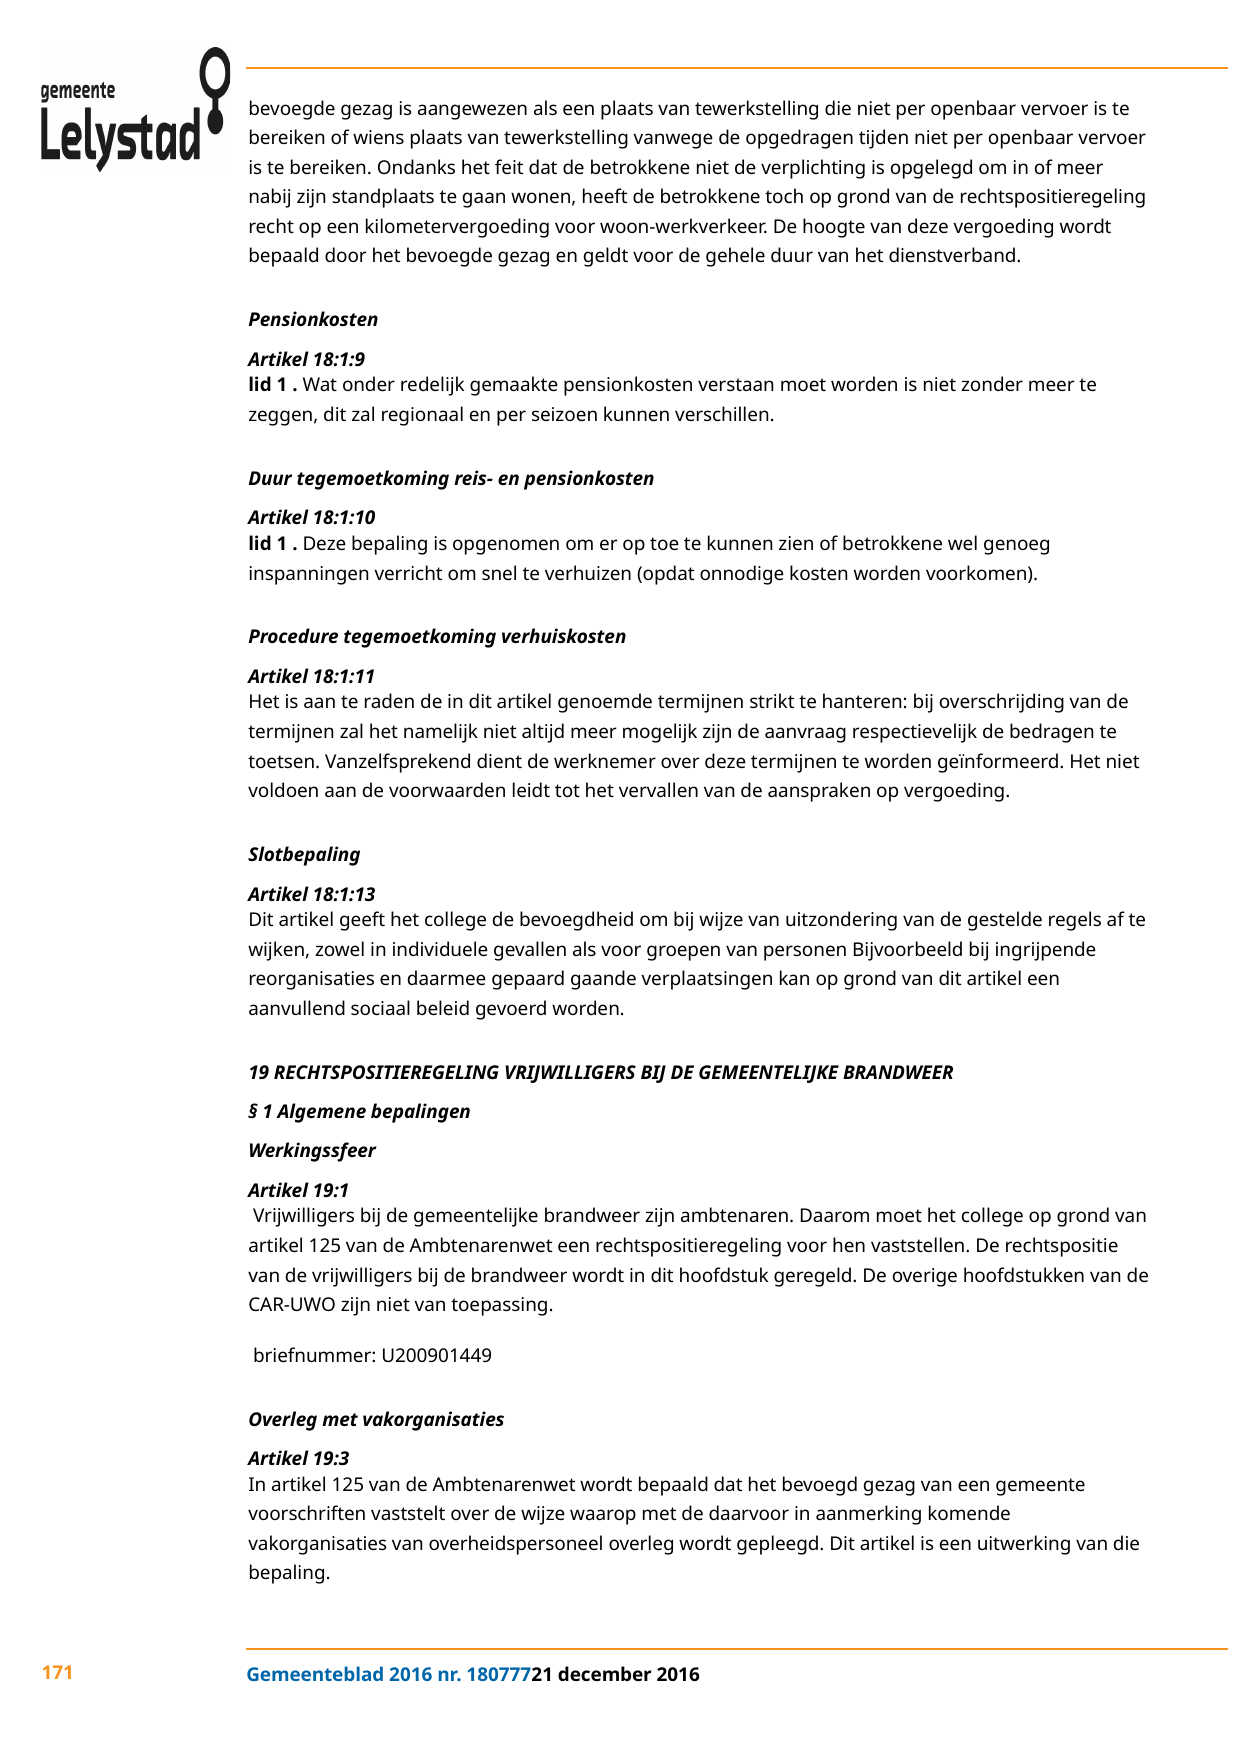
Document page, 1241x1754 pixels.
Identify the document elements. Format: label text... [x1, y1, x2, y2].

text lid 1 . Deze bepaling is opgenomen om er op toe te kunnen zien of betrokkene wel genoeg inspanningen verricht om snel te verhuizen (opdat onnodige kosten worden voorkomen). [248, 530, 1152, 586]
text Artikel 18:1:13 [248, 881, 1152, 906]
text Artikel 18:1:11 [248, 663, 1152, 689]
text Het is aan te raden de in dit artikel genoemde termijnen strikt te hanteren: bij overschrijding van de termijnen zal het namelijk niet altijd meer mogelijk zijn de aanvraag respectievelijk de bedragen te toetsen. Vanzelfsprekend dient de werknemer over deze termijnen te worden geïnformeerd. Het niet voldoen aan de voorwaarden leidt tot het vervallen van de aanspraken op vergoeding. [248, 689, 1152, 803]
text Artikel 18:1:9 [248, 346, 1152, 372]
text Pensionkosten [248, 307, 1152, 332]
text bevoegde gezag is aangewezen als een plaats van tewerkstelling die niet per openbaar vervoer is te bereiken of wiens plaats van tewerkstelling vanwege de opgedragen tijden niet per openbaar vervoer is te bereiken. Ondanks het feit dat de betrokkene niet de verplichting is opgelegd om in of meer nabij zijn standplaats te gaan wonen, heeft de betrokkene toch op grond van de rechtspositieregeling recht op een kilometervergoeding voor woon-werkverkeer. De hoogte van deze vergoeding wordt bepaald door het bevoegde gezag en geldt voor de gehele duur van het dienstverband. [248, 95, 1152, 268]
text Artikel 19:1 [248, 1177, 1152, 1203]
text 19 RECHTSPOSITIEREGELING VRIJWILLIGERS BIJ DE GEMEENTELIJKE BRANDWEER [248, 1059, 1152, 1085]
text briefnummer: U200901449 [248, 1342, 1152, 1368]
text Artikel 18:1:10 [248, 504, 1152, 530]
text Overleg met vakorganisaties [248, 1406, 1152, 1432]
text Slotbepaling [248, 841, 1152, 867]
text Duur tegemoetkoming reis- en pensionkosten [248, 465, 1152, 491]
picture [41, 47, 231, 172]
text § 1 Algemene bepalingen [248, 1098, 1152, 1124]
text Werkingssfeer [248, 1138, 1152, 1163]
text lid 1 . Wat onder redelijk gemaakte pensionkosten verstaan moet worden is niet zonder meer te zeggen, dit zal regionaal en per seizoen kunnen verschillen. [248, 372, 1152, 427]
text Procedure tegemoetkoming verhuiskosten [248, 624, 1152, 649]
text In artikel 125 van de Ambtenarenwet wordt bepaald dat het bevoegd gezag van een gemeente voorschriften vaststelt over de wijze waarop met de daarvoor in aanmerking komende vakorganisaties van overheidspersoneel overleg wordt gepleegd. Dit artikel is een uitwerking van die bepaling. [248, 1471, 1152, 1585]
text Vrijwilligers bij de gemeentelijke brandweer zijn ambtenaren. Daarom moet het college op grond van artikel 125 van de Ambtenarenwet een rechtspositieregeling voor hen vaststellen. De rechtspositie van de vrijwilligers bij de brandweer wordt in dit hoofdstuk geregeld. De overige hoofdstukken van de CAR-UWO zijn niet van toepassing. [248, 1203, 1152, 1317]
text Artikel 19:3 [248, 1445, 1152, 1471]
text Dit artikel geeft het college de bevoegdheid om bij wijze van uitzondering van de gestelde regels af te wijken, zowel in individuele gevallen als voor groepen van personen Bijvoorbeeld bij ingrijpende reorganisaties en daarmee gepaard gaande verplaatsingen kan op grond van dit artikel een aanvullend sociaal beleid gevoerd worden. [248, 906, 1152, 1021]
